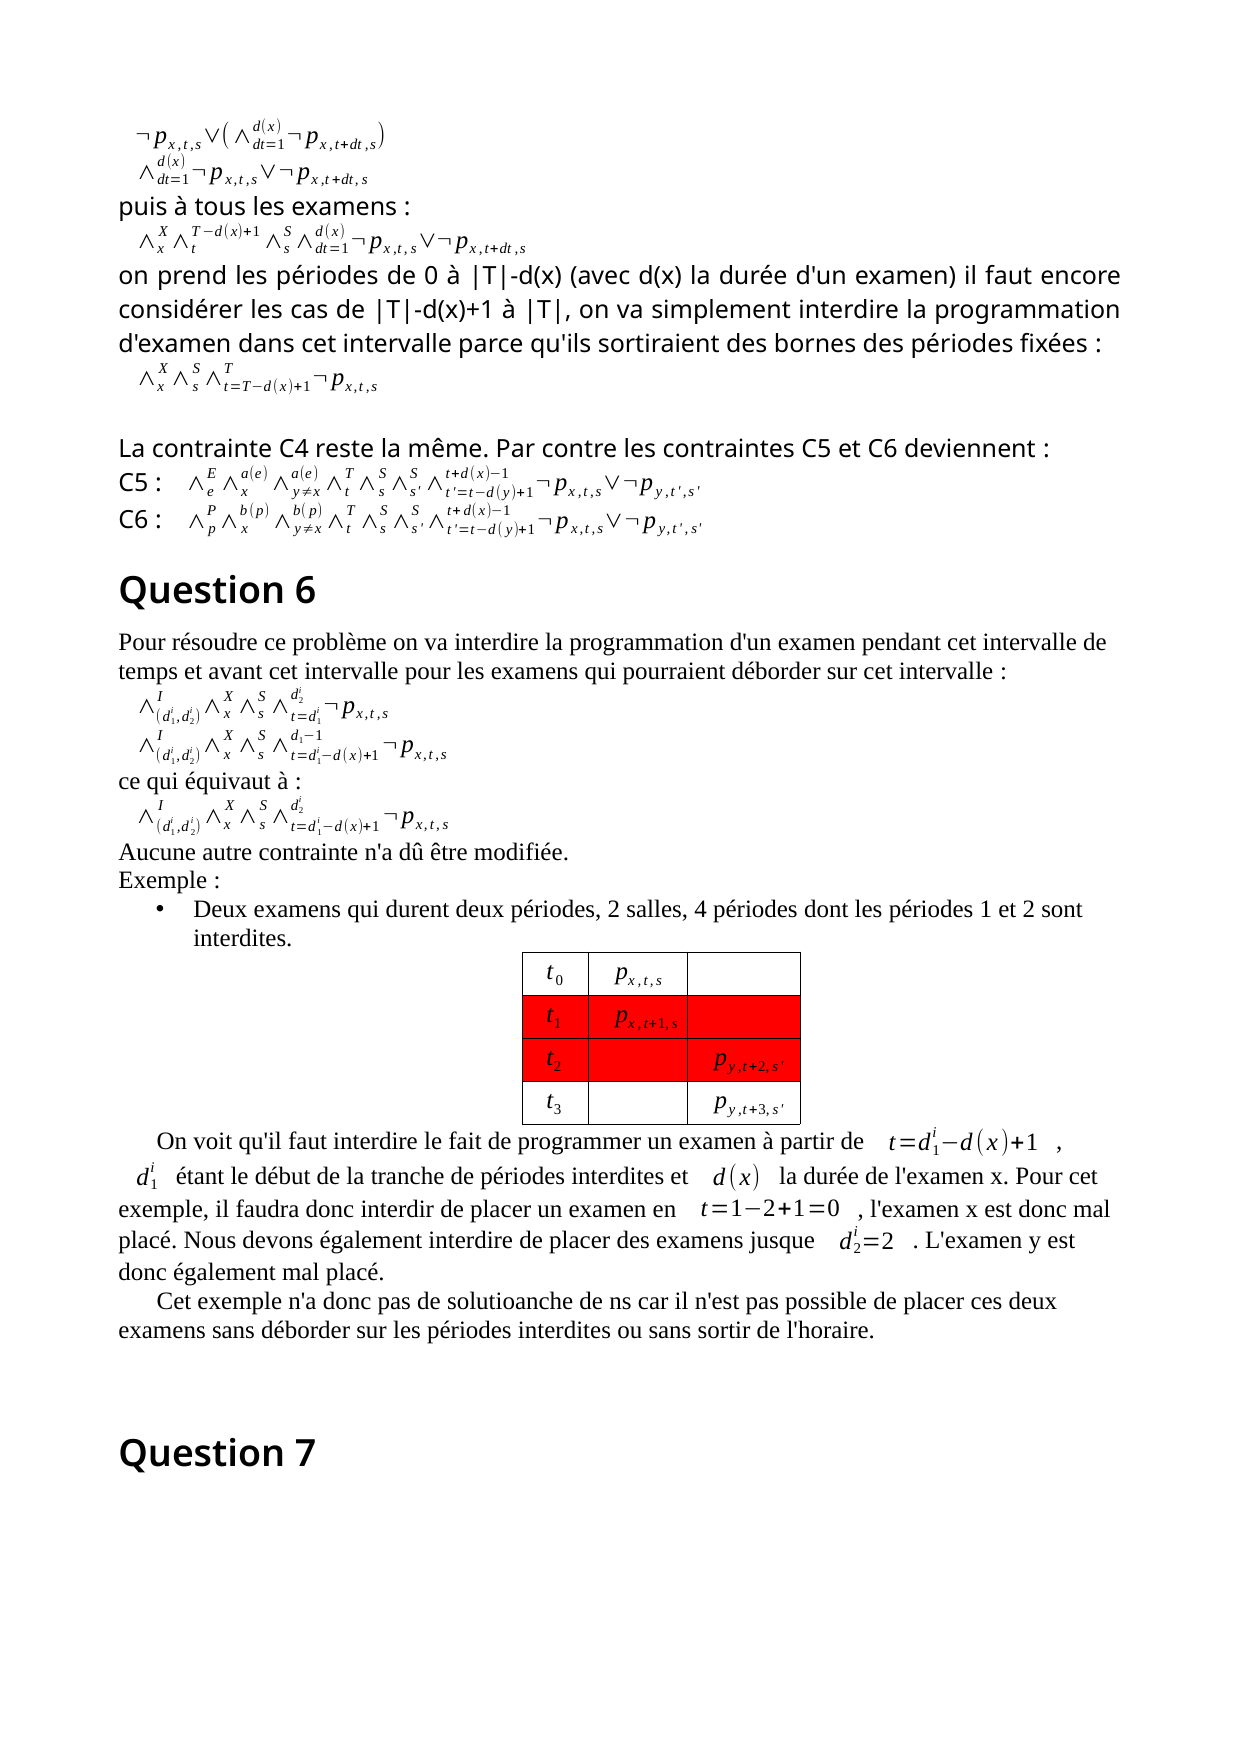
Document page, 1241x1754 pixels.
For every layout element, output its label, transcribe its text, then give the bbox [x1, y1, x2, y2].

text On voit qu'il faut interdire le fait de programmer un examen à partir de , étant le début de la tranche de périodes interdites et la durée de l'examen x. Pour cet exemple, il faudra donc interdir de placer un examen en , l'examen x est donc mal placé. Nous devons également interdire de placer des examens jusque . L'examen y est donc également mal placé. [118, 1124, 1122, 1286]
table_cell [688, 1082, 800, 1124]
text puis à tous les examens : [118, 188, 1122, 223]
text Pour résoudre ce problème on va interdire la programmation d'un examen pendant cet intervalle de temps et avant cet intervalle pour les examens qui pourraient déborder sur cet intervalle : [118, 627, 1122, 685]
text Aucune autre contrainte n'a dû être modifiée. [118, 837, 1122, 865]
subtitle Question 7 [118, 1426, 1122, 1477]
text Cet exemple n'a donc pas de solutioanche de ns car il n'est pas possible de placer ces deux examens sans déborder sur les périodes interdites ou sans sortir de l'horaire. [118, 1286, 1122, 1344]
text Exemple : [118, 865, 1122, 894]
text ce qui équivaut à : [118, 766, 1122, 795]
list Deux examens qui durent deux périodes, 2 salles, 4 périodes dont les périodes 1 et 2 sont interdites. [156, 894, 1122, 952]
table_cell [589, 1082, 687, 1124]
table_cell [523, 996, 588, 1038]
text C5 : [118, 464, 1122, 502]
text La contrainte C4 reste la même. Par contre les contraintes C5 et C6 deviennent : [118, 430, 1122, 464]
table_header [688, 953, 800, 995]
table_header [523, 953, 588, 995]
table_cell [523, 1039, 588, 1081]
table_cell [589, 1039, 687, 1081]
table_cell [688, 996, 800, 1038]
text on prend les périodes de 0 à |T|-d(x) (avec d(x) la durée d'un examen) il faut encore considérer les cas de |T|-d(x)+1 à |T|, on va simplement interdire la programmation d'examen dans cet intervalle parce qu'ils sortiraient des bornes des périodes fixées : [118, 258, 1122, 360]
table_cell [523, 1082, 588, 1124]
subtitle Question 6 [118, 564, 1122, 615]
table_cell [688, 1039, 800, 1081]
text C6 : [118, 502, 1122, 539]
table_header [589, 953, 687, 995]
table_cell [589, 996, 687, 1038]
